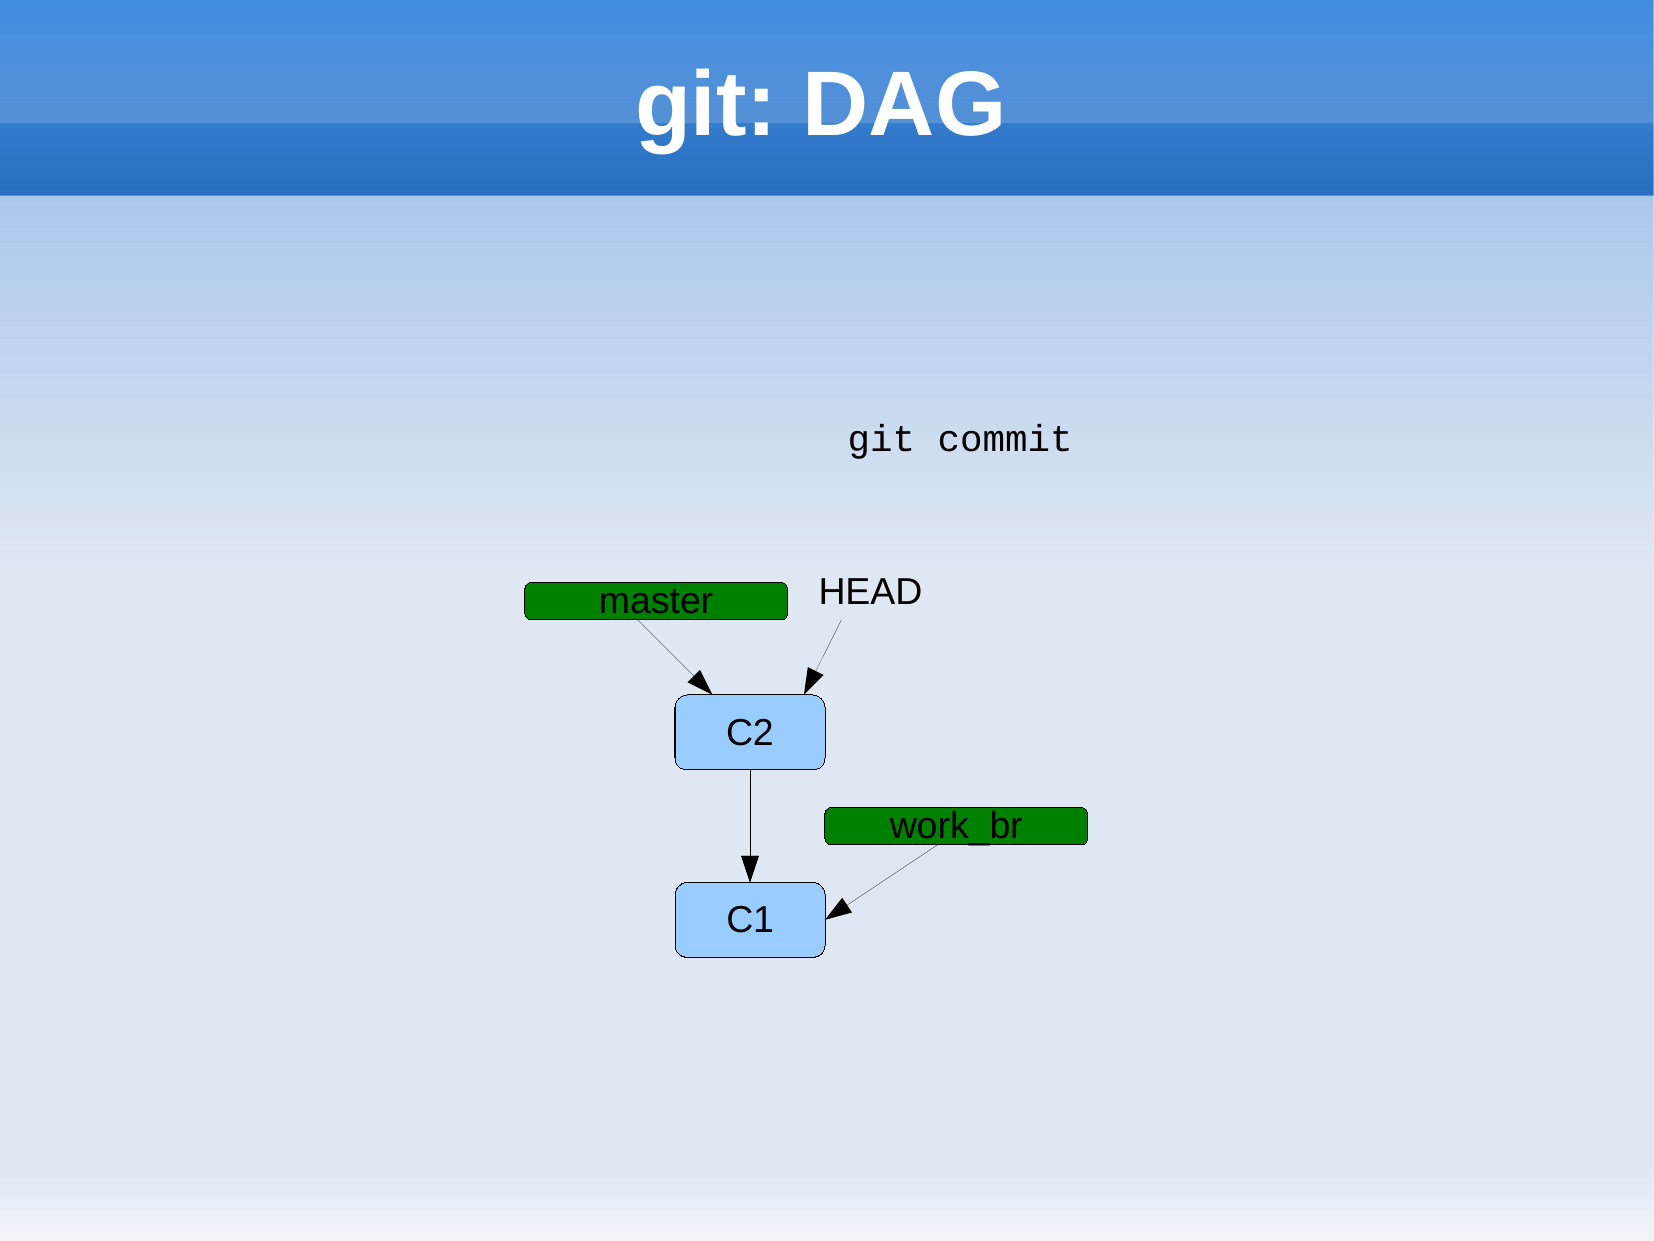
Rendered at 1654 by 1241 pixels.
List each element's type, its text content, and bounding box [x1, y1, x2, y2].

text_box HEAD [803, 563, 938, 620]
text_box C1 [675, 882, 826, 958]
title git: DAG [76, 0, 1565, 208]
picture [0, 0, 1654, 1241]
text_box git commit [832, 412, 1088, 470]
text_box master [524, 582, 788, 620]
text_box C2 [675, 694, 826, 770]
text_box work_br [824, 807, 1088, 845]
